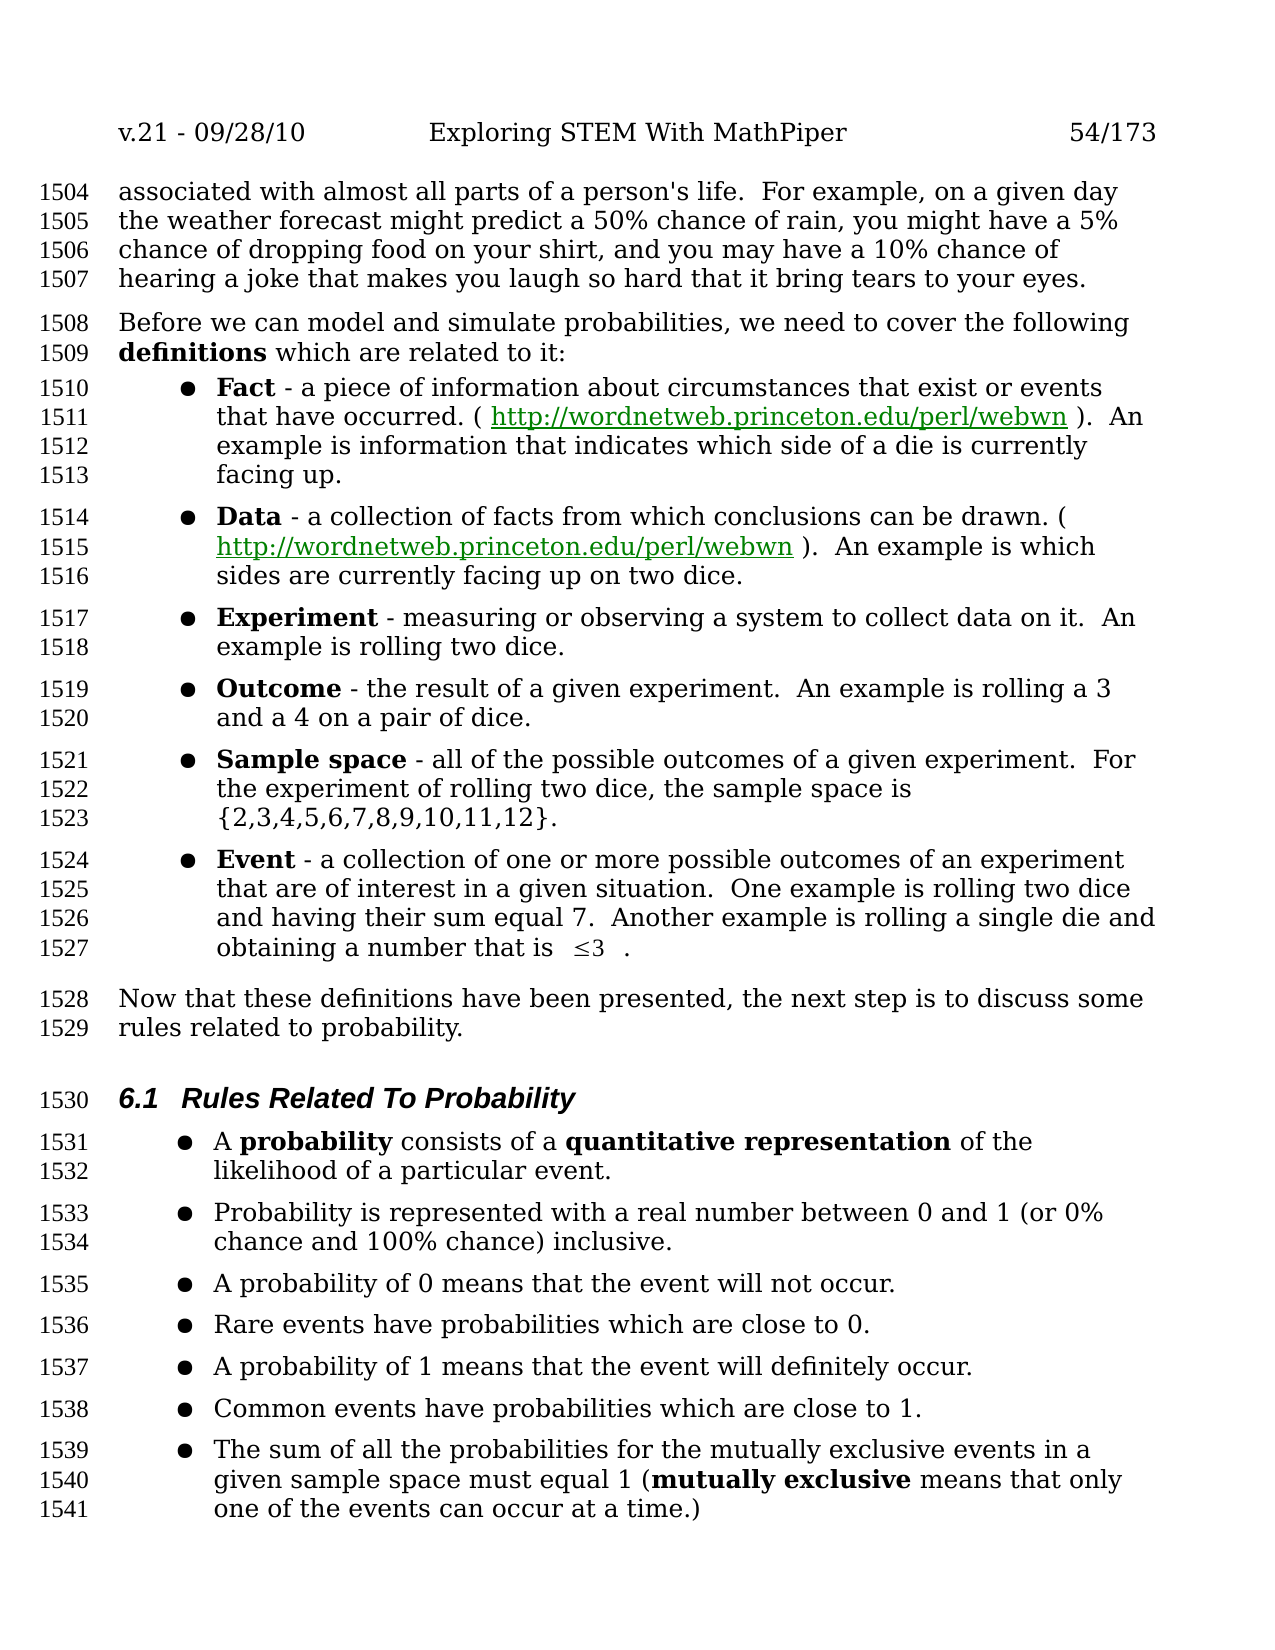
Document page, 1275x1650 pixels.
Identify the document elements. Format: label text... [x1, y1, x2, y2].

list Data - a collection of facts from which conclusions can be drawn. ( http://wordnetweb.princeton.edu/perl/webwn ). An example is which sides are currently facing up on two dice. [178, 502, 1157, 590]
list A probability consists of a quantitative representation of the likelihood of a particular event. [175, 1127, 1157, 1186]
text Before we can model and simulate probabilities, we need to cover the following definitions which are related to it: [118, 308, 1157, 367]
text Now that these definitions have been presented, the next step is to discuss some rules related to probability. [118, 984, 1157, 1042]
list The sum of all the probabilities for the mutually exclusive events in a given sample space must equal 1 (mutually exclusive means that only one of the events can occur at a time.) [175, 1436, 1157, 1523]
list A probability of 0 means that the event will not occur. [175, 1269, 1157, 1298]
list A probability of 1 means that the event will definitely occur. [175, 1352, 1157, 1381]
list Event - a collection of one or more possible outcomes of an experiment that are of interest in a given situation. One example is rolling two dice and having their sum equal 7. Another example is rolling a single die and obtaining a number that is. [178, 845, 1157, 963]
list Sample space - all of the possible outcomes of a given experiment. For the experiment of rolling two dice, the sample space is {2,3,4,5,6,7,8,9,10,11,12}. [178, 745, 1157, 832]
list Outcome - the result of a given experiment. An example is rolling a 3 and a 4 on a pair of dice. [178, 674, 1157, 732]
list Fact - a piece of information about circumstances that exist or events that have occurred. ( http://wordnetweb.princeton.edu/perl/webwn ). An example is information that indicates which side of a die is currently facing up. [178, 373, 1157, 490]
text associated with almost all parts of a person's life. For example, on a given day the weather forecast might predict a 50% chance of rain, you might have a 5% chance of dropping food on your shirt, and you may have a 10% chance of hearing a joke that makes you laugh so hard that it bring tears to your eyes. [118, 177, 1157, 293]
subtitle Rules Related To Probability [118, 1082, 1157, 1115]
list Rare events have probabilities which are close to 0. [175, 1311, 1157, 1340]
list Common events have probabilities which are close to 1. [175, 1394, 1157, 1423]
list Experiment - measuring or observing a system to collect data on it. An example is rolling two dice. [178, 603, 1157, 661]
list Probability is represented with a real number between 0 and 1 (or 0% chance and 100% chance) inclusive. [175, 1198, 1157, 1256]
